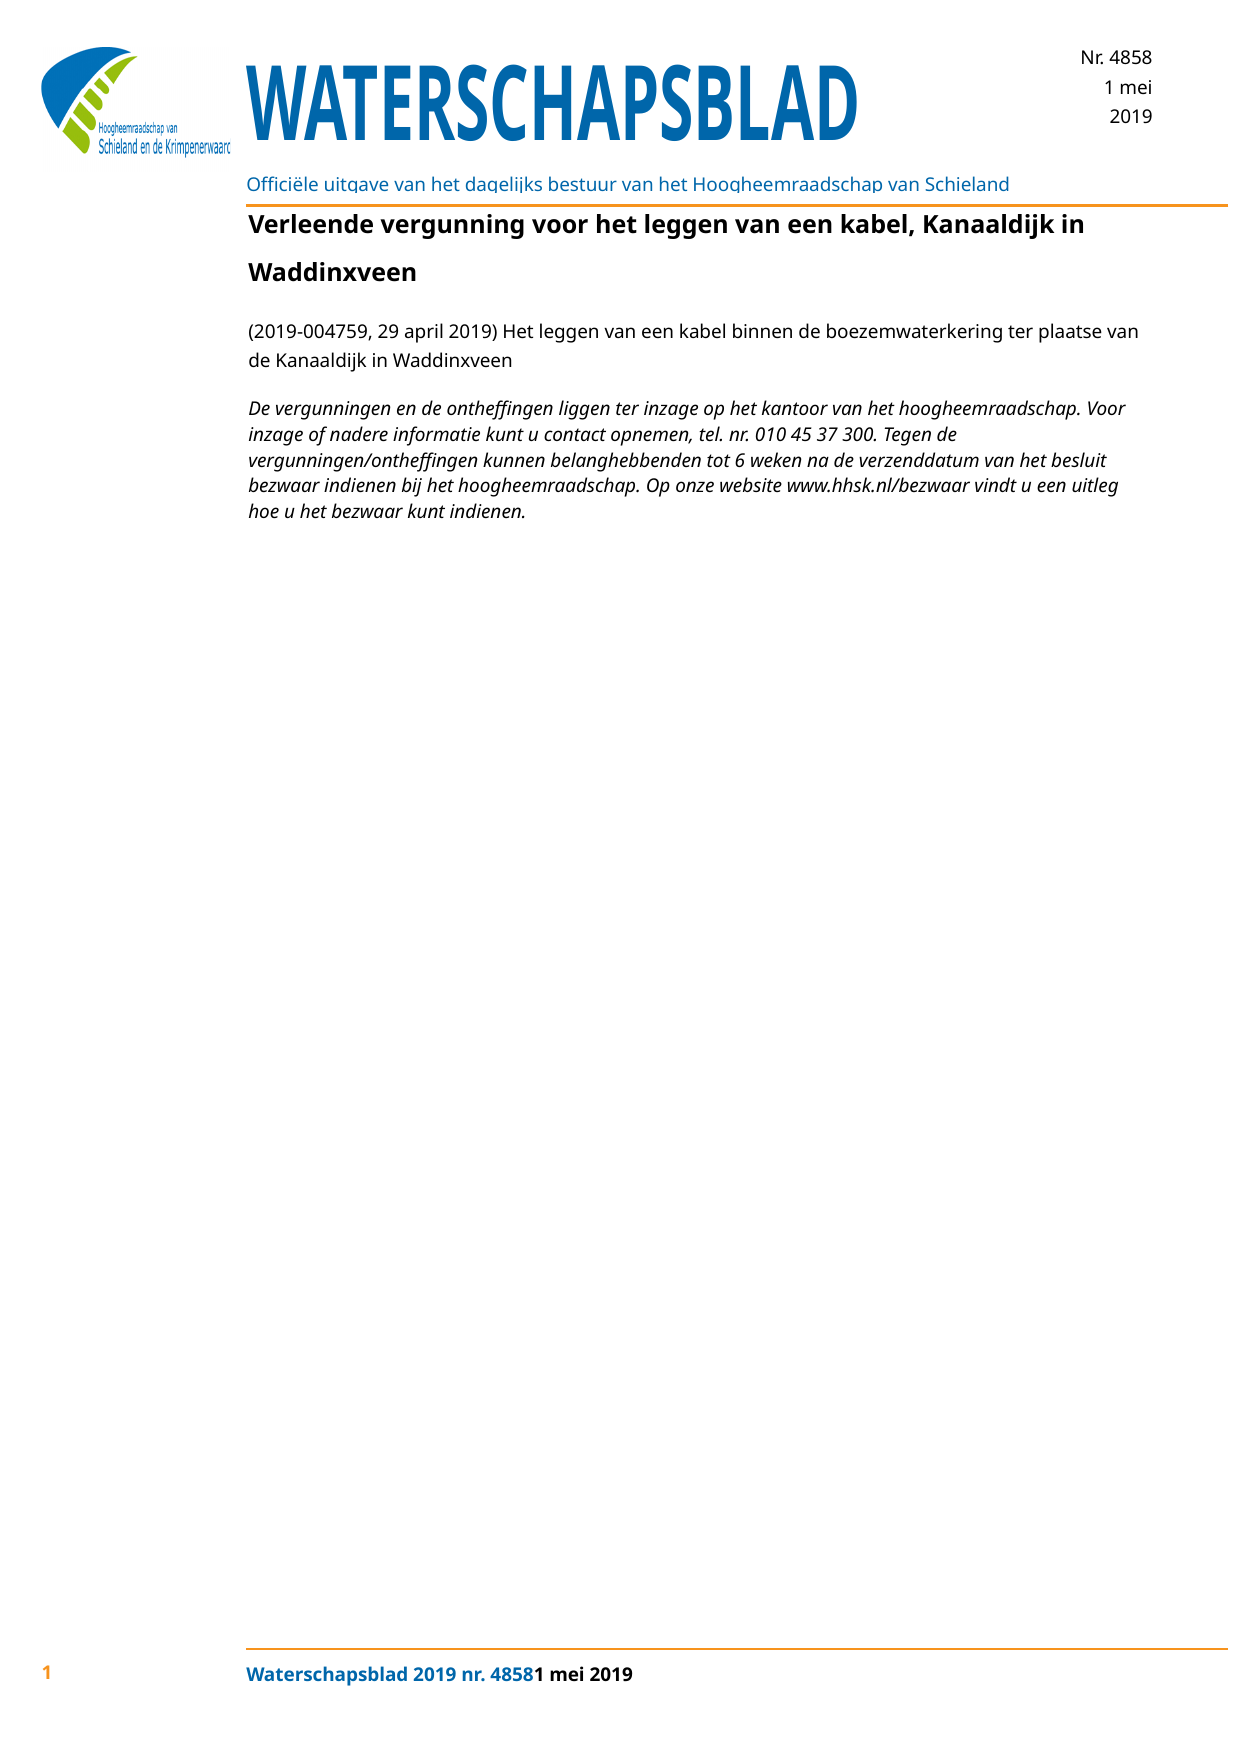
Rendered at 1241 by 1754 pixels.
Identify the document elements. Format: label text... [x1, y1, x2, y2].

text Verleende vergunning voor het leggen van een kabel, Kanaaldijk in Waddinxveen [248, 207, 1152, 288]
text (2019-004759, 29 april 2019) Het leggen van een kabel binnen de boezemwaterkering ter plaatse van de Kanaaldijk in Waddinxveen [248, 318, 1152, 373]
text De vergunningen en de ontheffingen liggen ter inzage op het kantoor van het hoogheemraadschap. Voor inzage of nadere informatie kunt u contact opnemen, tel. nr. 010 45 37 300. Tegen de vergunningen/ontheffingen kunnen belanghebbenden tot 6 weken na de verzenddatum van het besluit bezwaar indienen bij het hoogheemraadschap. Op onze website www.hhsk.nl/bezwaar vindt u een uitleg hoe u het bezwaar kunt indienen. [248, 395, 1152, 524]
picture [41, 47, 231, 172]
